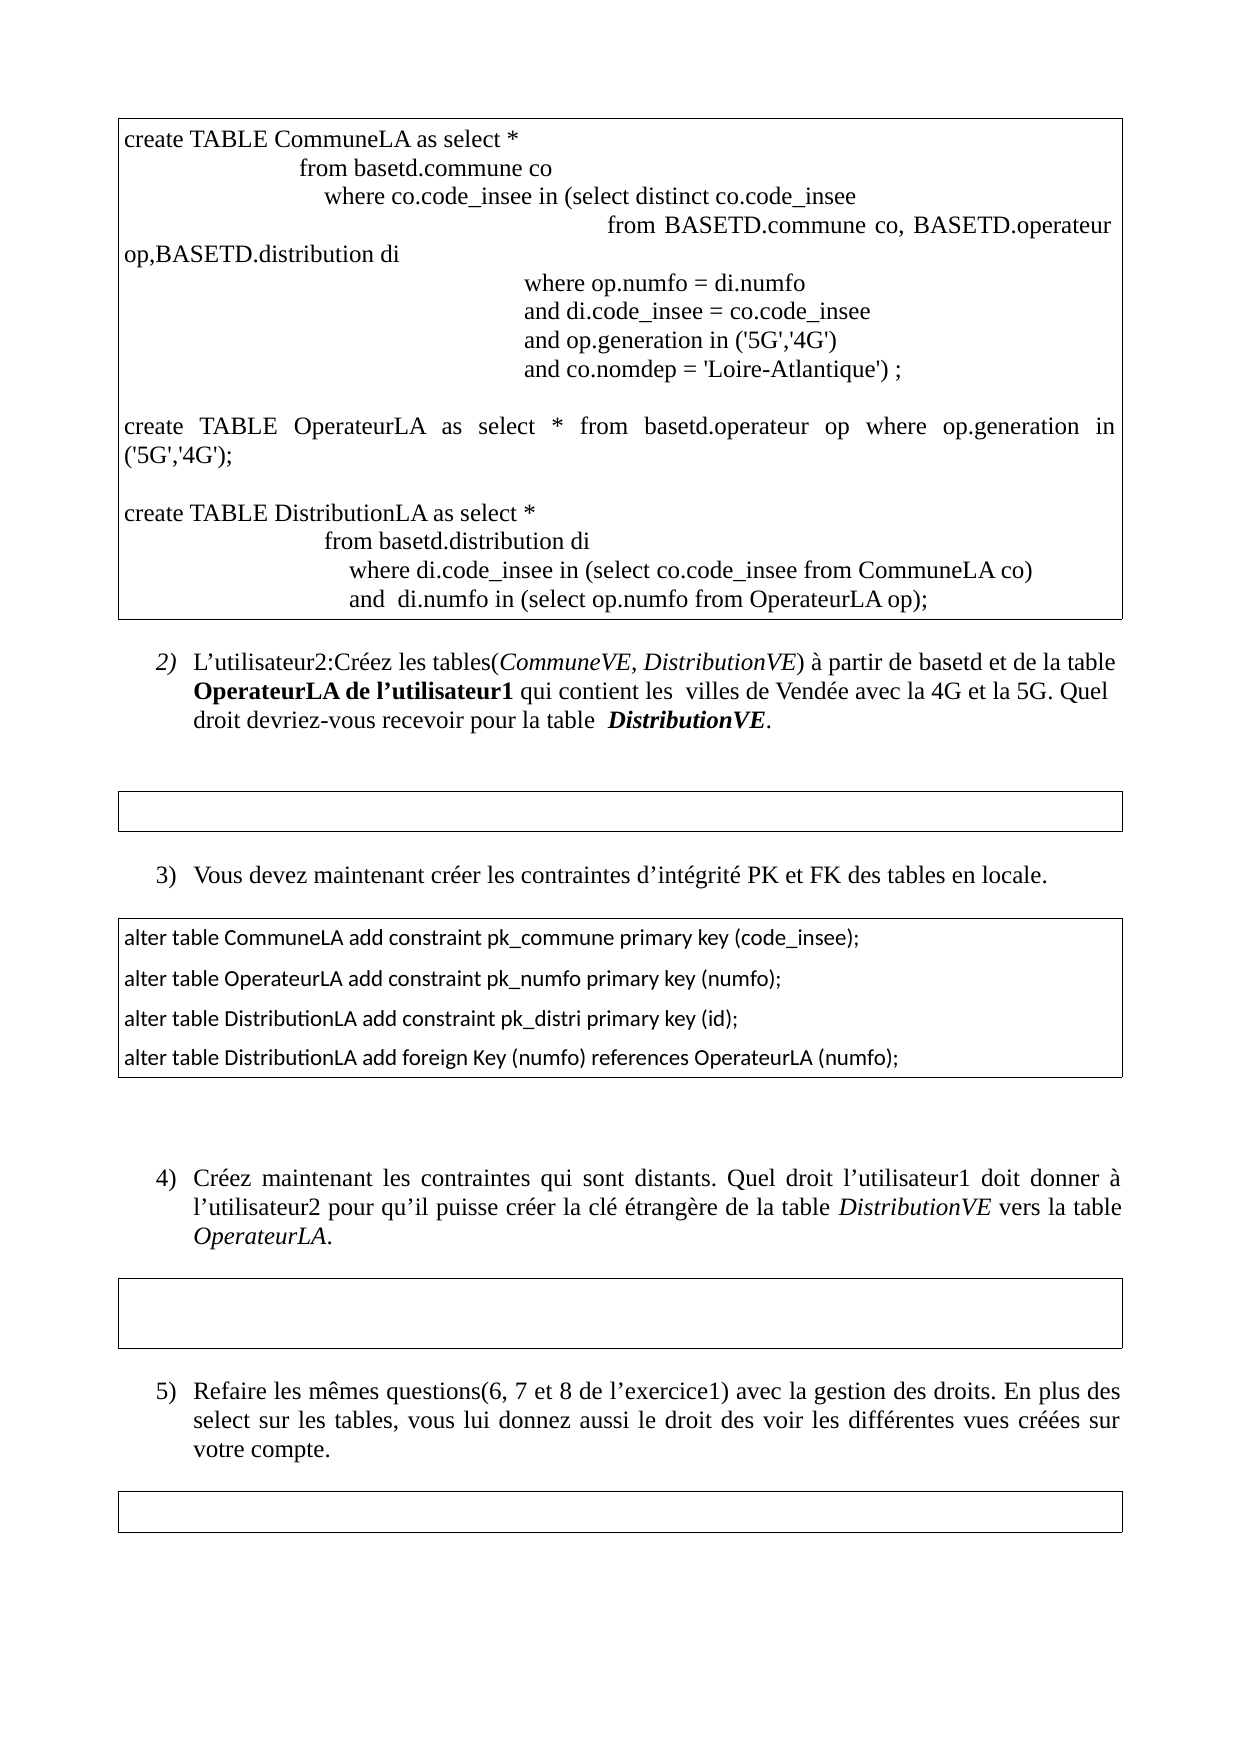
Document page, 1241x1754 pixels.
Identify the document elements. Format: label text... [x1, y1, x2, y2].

list Vous devez maintenant créer les contraintes d’intégrité PK et FK des tables en locale. [156, 860, 1122, 889]
table_header [119, 1279, 1122, 1347]
list Refaire les mêmes questions(6, 7 et 8 de l’exercice1) avec la gestion des droits. En plus des select sur les tables, vous lui donnez aussi le droit des voir les différentes vues créées sur votre compte. [156, 1376, 1122, 1462]
list Créez maintenant les contraintes qui sont distants. Quel droit l’utilisateur1 doit donner à l’utilisateur2 pour qu’il puisse créer la clé étrangère de la table DistributionVE vers la table OperateurLA. [156, 1163, 1122, 1249]
table_header [119, 792, 1122, 831]
table_header alter table CommuneLA add constraint pk_commune primary key (code_insee); alter table OperateurLA add constraint pk_numfo primary key (numfo); alter table DistributionLA add constraint pk_distri primary key (id); alter table DistributionLA add foreign Key (numfo) references OperateurLA (numfo); [119, 919, 1122, 1077]
table_header [119, 1492, 1122, 1532]
table_header create TABLE CommuneLA as select * from basetd.commune co where co.code_insee in (select distinct co.code_insee from BASETD.commune co, BASETD.operateur op,BASETD.distribution di where op.numfo = di.numfo and di.code_insee = co.code_insee and op.generation in ('5G','4G') and co.nomdep = 'Loire-Atlantique') ; create TABLE OperateurLA as select * from basetd.operateur op where op.generation in ('5G','4G'); create TABLE DistributionLA as select * from basetd.distribution di where di.code_insee in (select co.code_insee from CommuneLA co) and di.numfo in (select op.numfo from OperateurLA op); [119, 119, 1122, 618]
list L’utilisateur2:Créez les tables(CommuneVE, DistributionVE) à partir de basetd et de la table OperateurLA de l’utilisateur1 qui contient les villes de Vendée avec la 4G et la 5G. Quel droit devriez-vous recevoir pour la table DistributionVE. [156, 647, 1122, 733]
